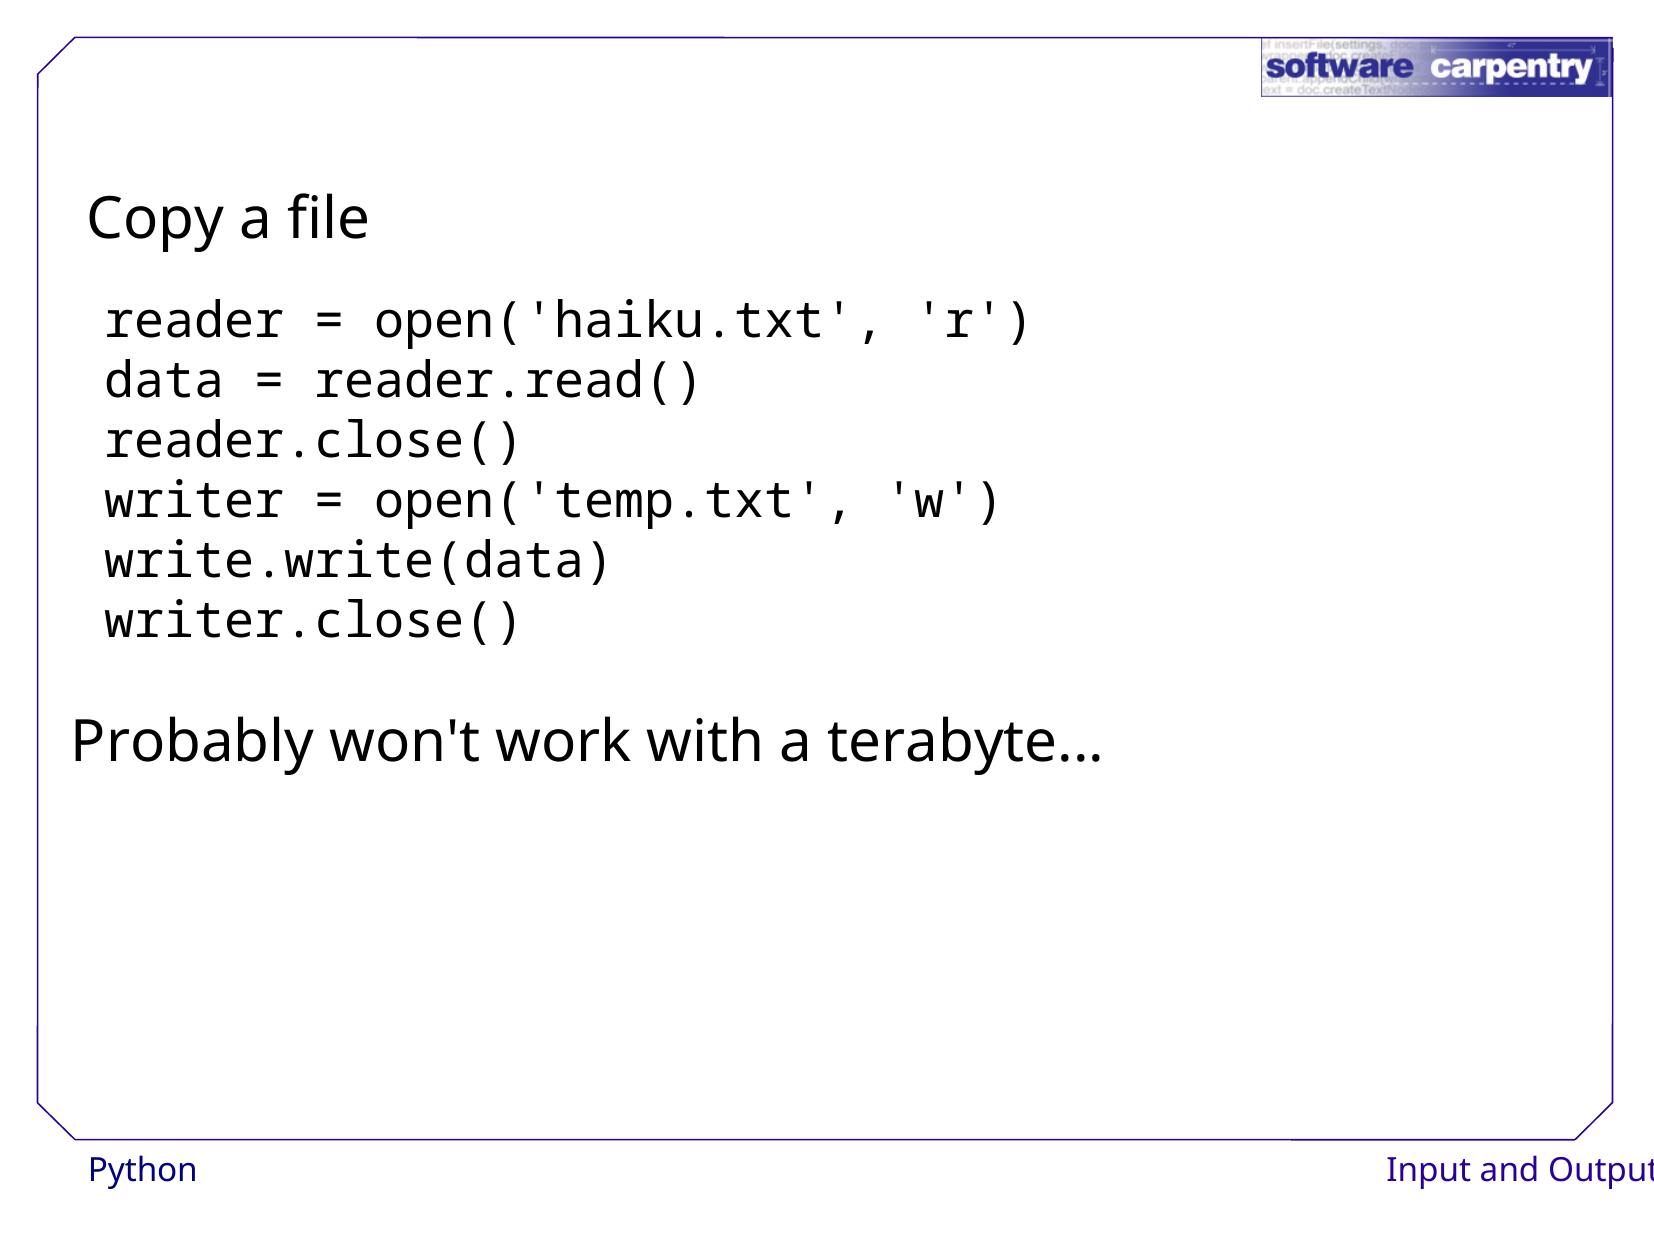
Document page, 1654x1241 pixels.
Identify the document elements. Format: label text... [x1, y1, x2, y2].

picture [1261, 39, 1613, 97]
text_box Copy a file [71, 138, 536, 259]
text_box Probably won't work with a terabyte... [56, 660, 1270, 781]
text_box reader = open('haiku.txt', 'r') data = reader.read() reader.close() writer = open('temp.txt', 'w') write.write(data) writer.close() [89, 279, 1512, 668]
